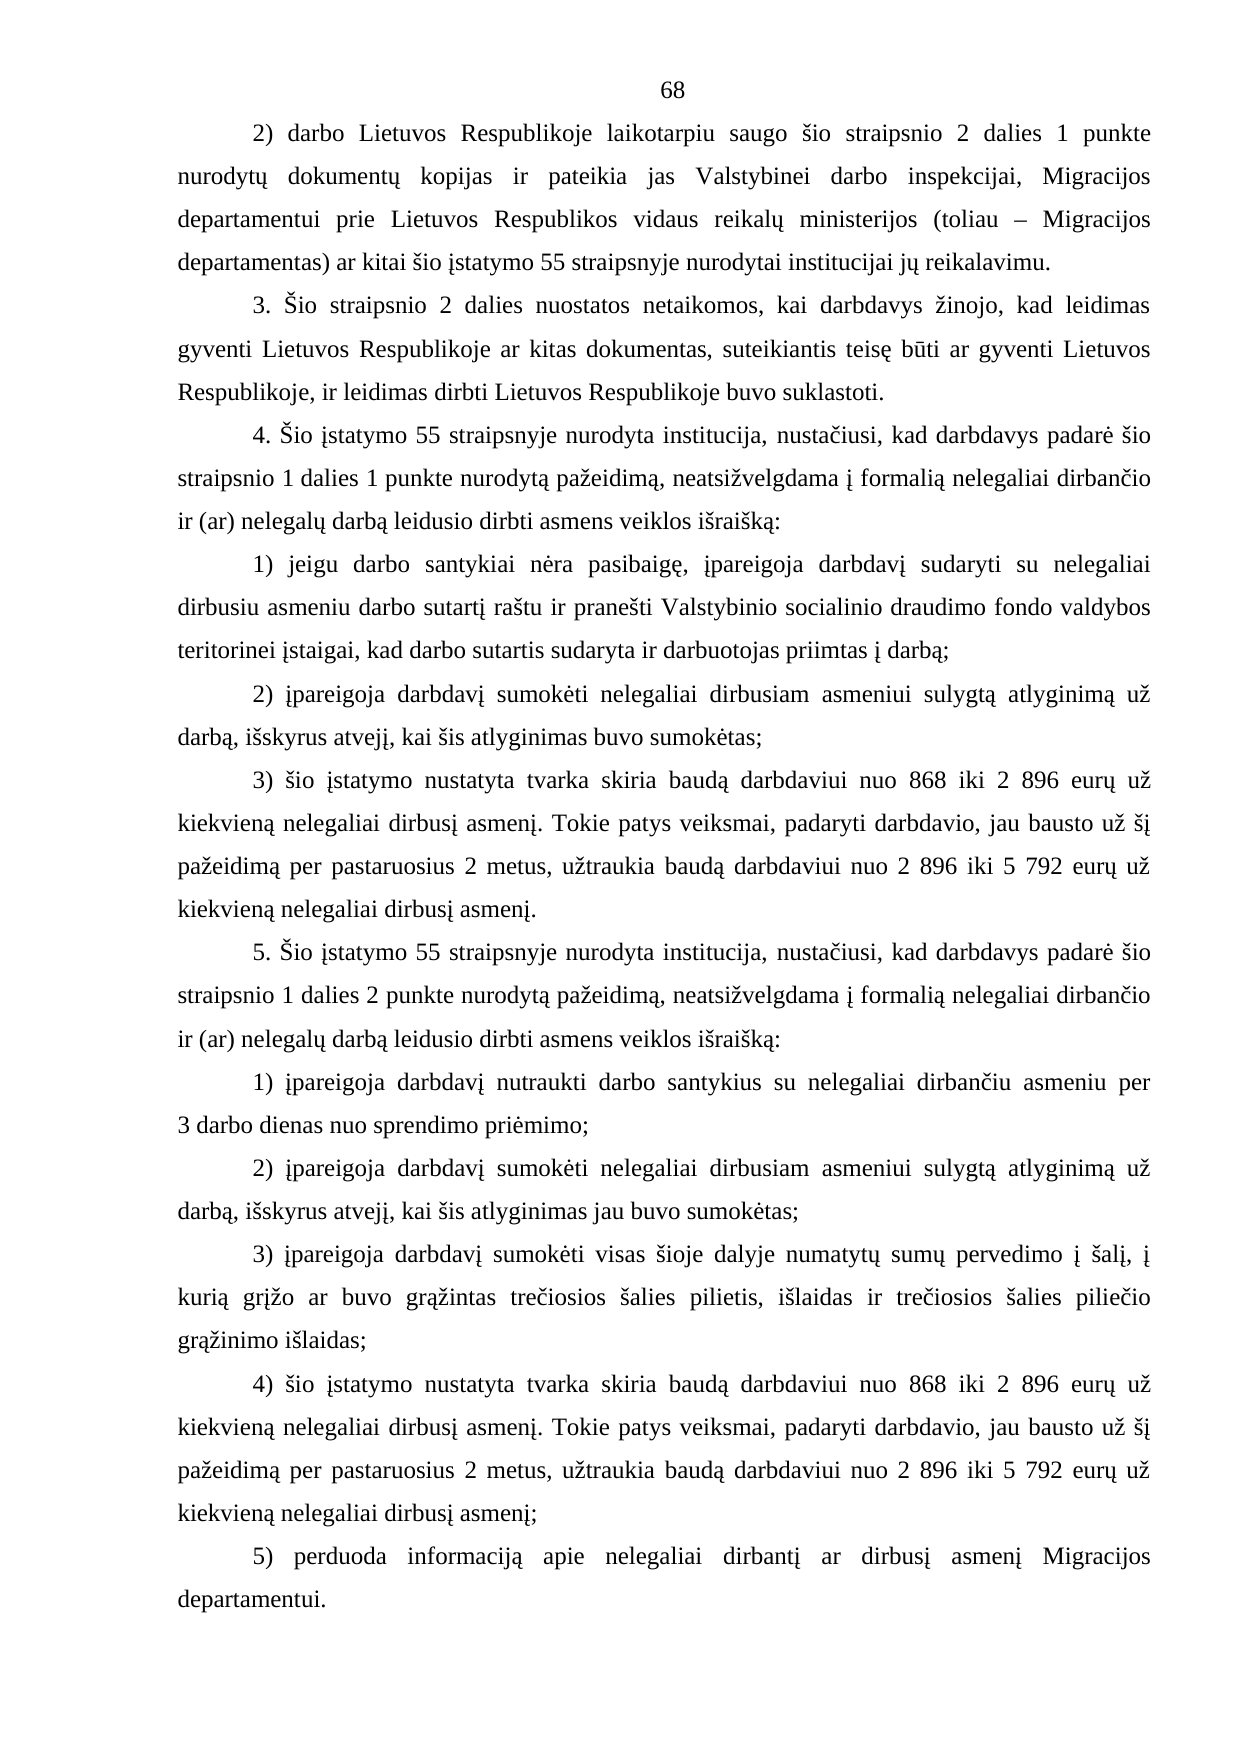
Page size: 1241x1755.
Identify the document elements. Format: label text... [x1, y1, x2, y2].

text 3) įpareigoja darbdavį sumokėti visas šioje dalyje numatytų sumų pervedimo į šalį, į kurią grįžo ar buvo grąžintas trečiosios šalies pilietis, išlaidas ir trečiosios šalies piliečio grąžinimo išlaidas; [177, 1239, 1152, 1354]
text 1) jeigu darbo santykiai nėra pasibaigę, įpareigoja darbdavį sudaryti su nelegaliai dirbusiu asmeniu darbo sutartį raštu ir pranešti Valstybinio socialinio draudimo fondo valdybos teritorinei įstaigai, kad darbo sutartis sudaryta ir darbuotojas priimtas į darbą; [177, 549, 1152, 664]
text 1) įpareigoja darbdavį nutraukti darbo santykius su nelegaliai dirbančiu asmeniu per 3 darbo dienas nuo sprendimo priėmimo; [177, 1067, 1152, 1139]
text 3) šio įstatymo nustatyta tvarka skiria baudą darbdaviui nuo 868 iki 2 896 eurų už kiekvieną nelegaliai dirbusį asmenį. Tokie patys veiksmai, padaryti darbdavio, jau bausto už šį pažeidimą per pastaruosius 2 metus, užtraukia baudą darbdaviui nuo 2 896 iki 5 792 eurų už kiekvieną nelegaliai dirbusį asmenį. [177, 765, 1152, 923]
text 5. Šio įstatymo 55 straipsnyje nurodyta institucija, nustačiusi, kad darbdavys padarė šio straipsnio 1 dalies 2 punkte nurodytą pažeidimą, neatsižvelgdama į formalią nelegaliai dirbančio ir (ar) nelegalų darbą leidusio dirbti asmens veiklos išraišką: [177, 937, 1152, 1052]
text 2) įpareigoja darbdavį sumokėti nelegaliai dirbusiam asmeniui sulygtą atlyginimą už darbą, išskyrus atvejį, kai šis atlyginimas buvo sumokėtas; [177, 679, 1152, 751]
text 4) šio įstatymo nustatyta tvarka skiria baudą darbdaviui nuo 868 iki 2 896 eurų už kiekvieną nelegaliai dirbusį asmenį. Tokie patys veiksmai, padaryti darbdavio, jau bausto už šį pažeidimą per pastaruosius 2 metus, užtraukia baudą darbdaviui nuo 2 896 iki 5 792 eurų už kiekvieną nelegaliai dirbusį asmenį; [177, 1369, 1152, 1527]
text 4. Šio įstatymo 55 straipsnyje nurodyta institucija, nustačiusi, kad darbdavys padarė šio straipsnio 1 dalies 1 punkte nurodytą pažeidimą, neatsižvelgdama į formalią nelegaliai dirbančio ir (ar) nelegalų darbą leidusio dirbti asmens veiklos išraišką: [177, 420, 1152, 535]
text 2) darbo Lietuvos Respublikoje laikotarpiu saugo šio straipsnio 2 dalies 1 punkte nurodytų dokumentų kopijas ir pateikia jas Valstybinei darbo inspekcijai, Migracijos departamentui prie Lietuvos Respublikos vidaus reikalų ministerijos (toliau – Migracijos departamentas) ar kitai šio įstatymo 55 straipsnyje nurodytai institucijai jų reikalavimu. [177, 118, 1152, 276]
text 2) įpareigoja darbdavį sumokėti nelegaliai dirbusiam asmeniui sulygtą atlyginimą už darbą, išskyrus atvejį, kai šis atlyginimas jau buvo sumokėtas; [177, 1153, 1152, 1225]
text 5) perduoda informaciją apie nelegaliai dirbantį ar dirbusį asmenį Migracijos departamentui. [177, 1541, 1152, 1613]
text 3. Šio straipsnio 2 dalies nuostatos netaikomos, kai darbdavys žinojo, kad leidimas gyventi Lietuvos Respublikoje ar kitas dokumentas, suteikiantis teisę būti ar gyventi Lietuvos Respublikoje, ir leidimas dirbti Lietuvos Respublikoje buvo suklastoti. [177, 291, 1152, 406]
